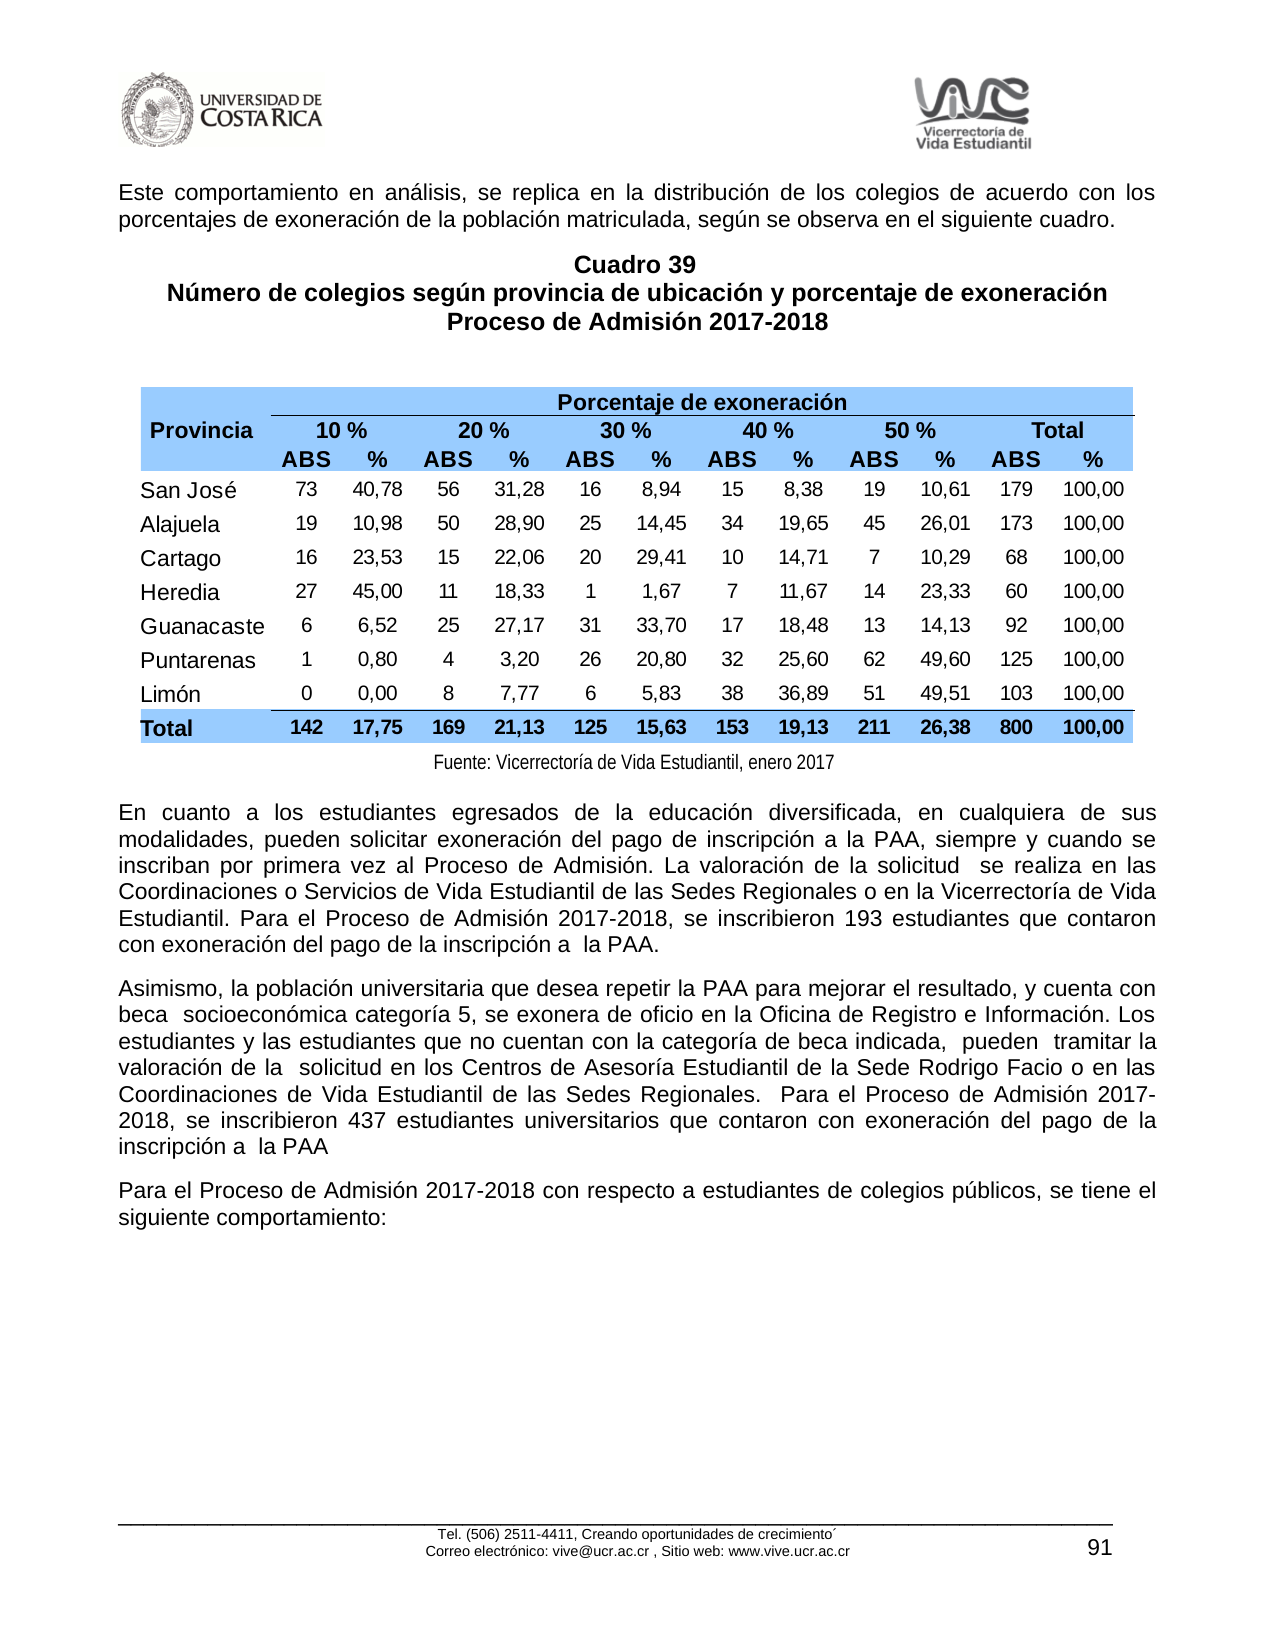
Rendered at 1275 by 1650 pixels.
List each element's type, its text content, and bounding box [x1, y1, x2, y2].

text Este comportamiento en análisis, se replica en la distribución de los colegios de acuerdo con los porcentajes de exoneración de la población matriculada, según se observa en el siguiente cuadro. [118, 179, 1157, 232]
text En cuanto a los estudiantes egresados de la educación diversificada, en cualquiera de sus modalidades, pueden solicitar exoneración del pago de inscripción a la PAA, siempre y cuando se inscriban por primera vez al Proceso de Admisión. La valoración de la solicitud se realiza en las Coordinaciones o Servicios de Vida Estudiantil de las Sedes Regionales o en la Vicerrectoría de Vida Estudiantil. Para el Proceso de Admisión 2017-2018, se inscribieron 193 estudiantes que contaron con exoneración del pago de la inscripción a la PAA. [118, 799, 1157, 957]
text Cuadro 39 Número de colegios según provincia de ubicación y porcentaje de exoneración Proceso de Admisión 2017-2018 [112, 250, 1157, 336]
text Asimismo, la población universitaria que desea repetir la PAA para mejorar el resultado, y cuenta con beca socioeconómica categoría 5, se exonera de oficio en la Oficina de Registro e Información. Los estudiantes y las estudiantes que no cuentan con la categoría de beca indicada, pueden tramitar la valoración de la solicitud en los Centros de Asesoría Estudiantil de la Sede Rodrigo Facio o en las Coordinaciones de Vida Estudiantil de las Sedes Regionales. Para el Proceso de Admisión 2017-2018, se inscribieron 437 estudiantes universitarios que contaron con exoneración del pago de la inscripción a la PAA [118, 975, 1157, 1159]
text Para el Proceso de Admisión 2017-2018 con respecto a estudiantes de colegios públicos, se tiene el siguiente comportamiento: [118, 1177, 1157, 1230]
text Fuente: Vicerrectoría de Vida Estudiantil, enero 2017 [118, 362, 1157, 774]
